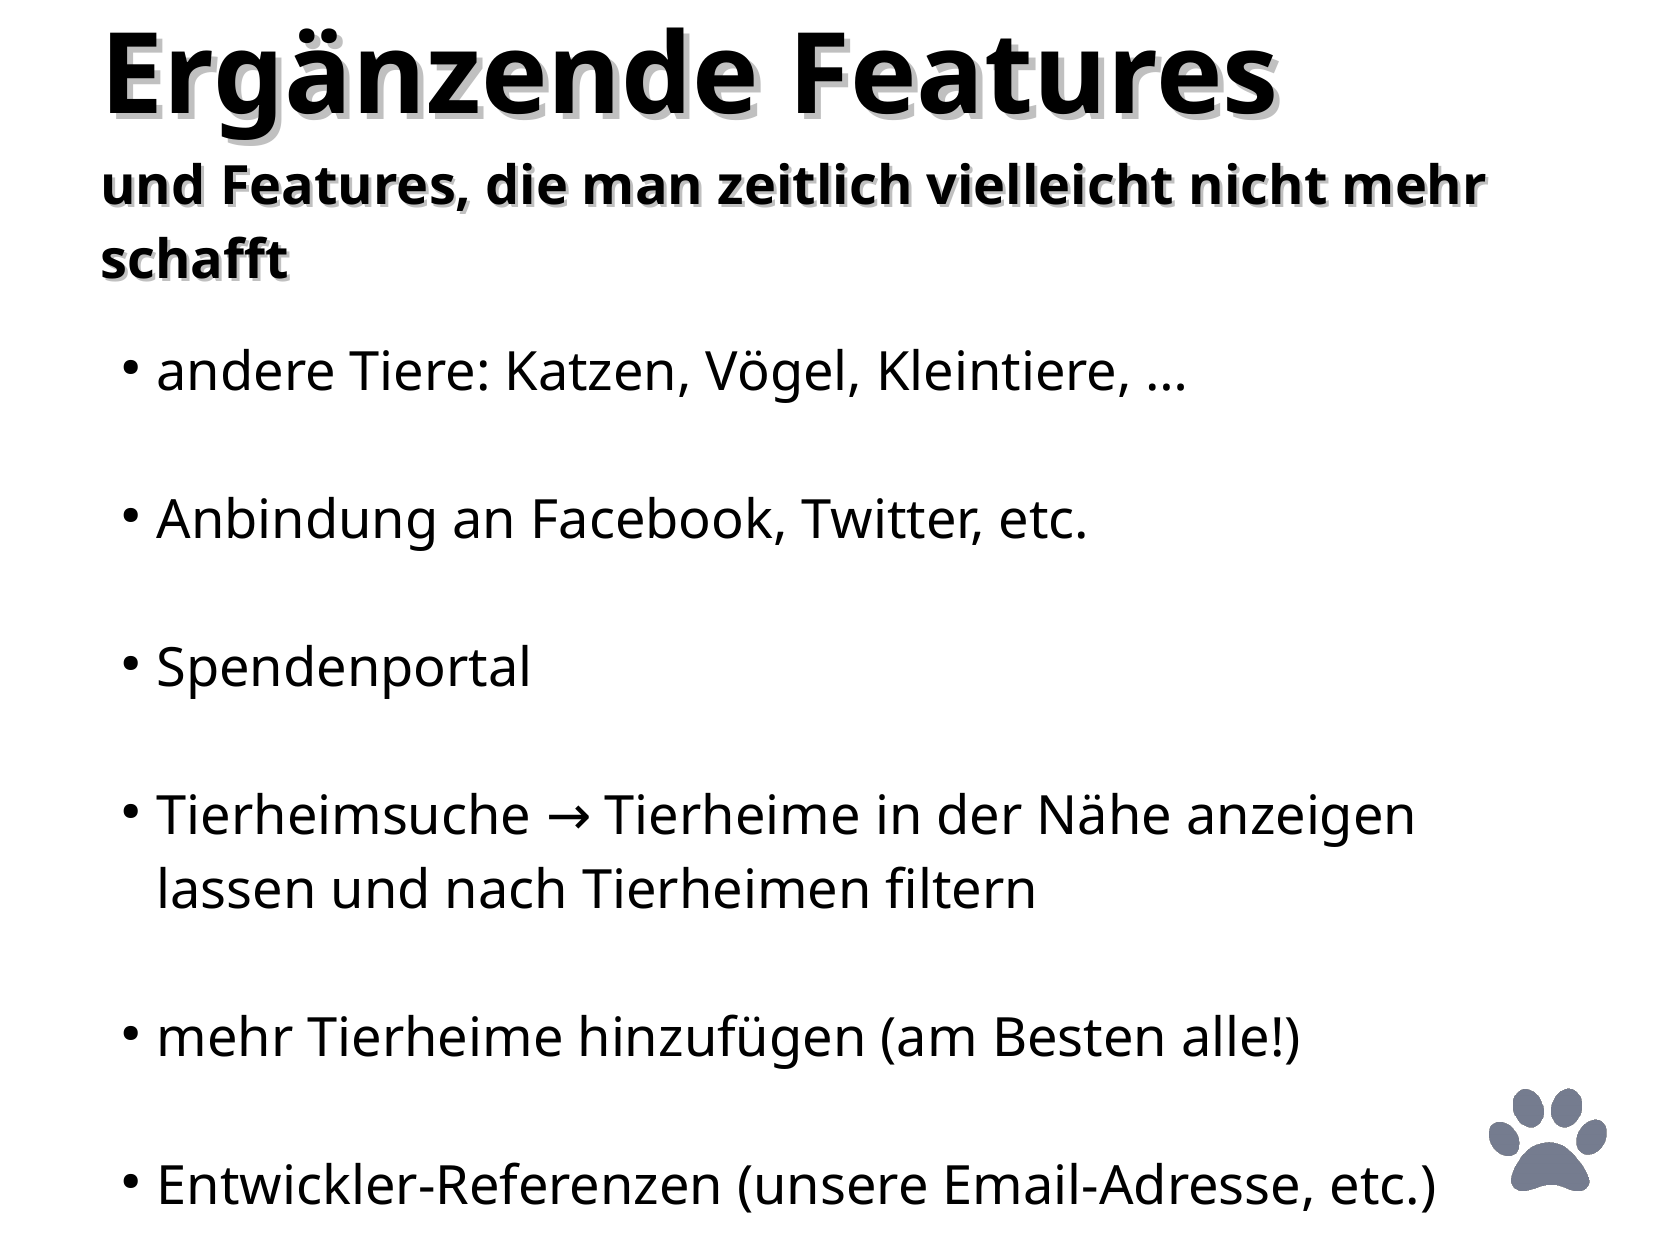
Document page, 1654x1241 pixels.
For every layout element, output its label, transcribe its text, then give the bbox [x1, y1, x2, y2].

title Ergänzende Features und Features, die man zeitlich vielleicht nicht mehr schafft [100, 21, 1571, 259]
text_box andere Tiere: Katzen, Vögel, Kleintiere, … Anbindung an Facebook, Twitter, etc. Spendenportal Tierheimsuche → Tierheime in der Nähe anzeigen lassen und nach Tierheimen filtern mehr Tierheime hinzufügen (am Besten alle!) Entwickler-Referenzen (unsere Email-Adresse, etc.) [106, 324, 1489, 1241]
list [82, 259, 1571, 1115]
picture [1488, 1086, 1607, 1193]
